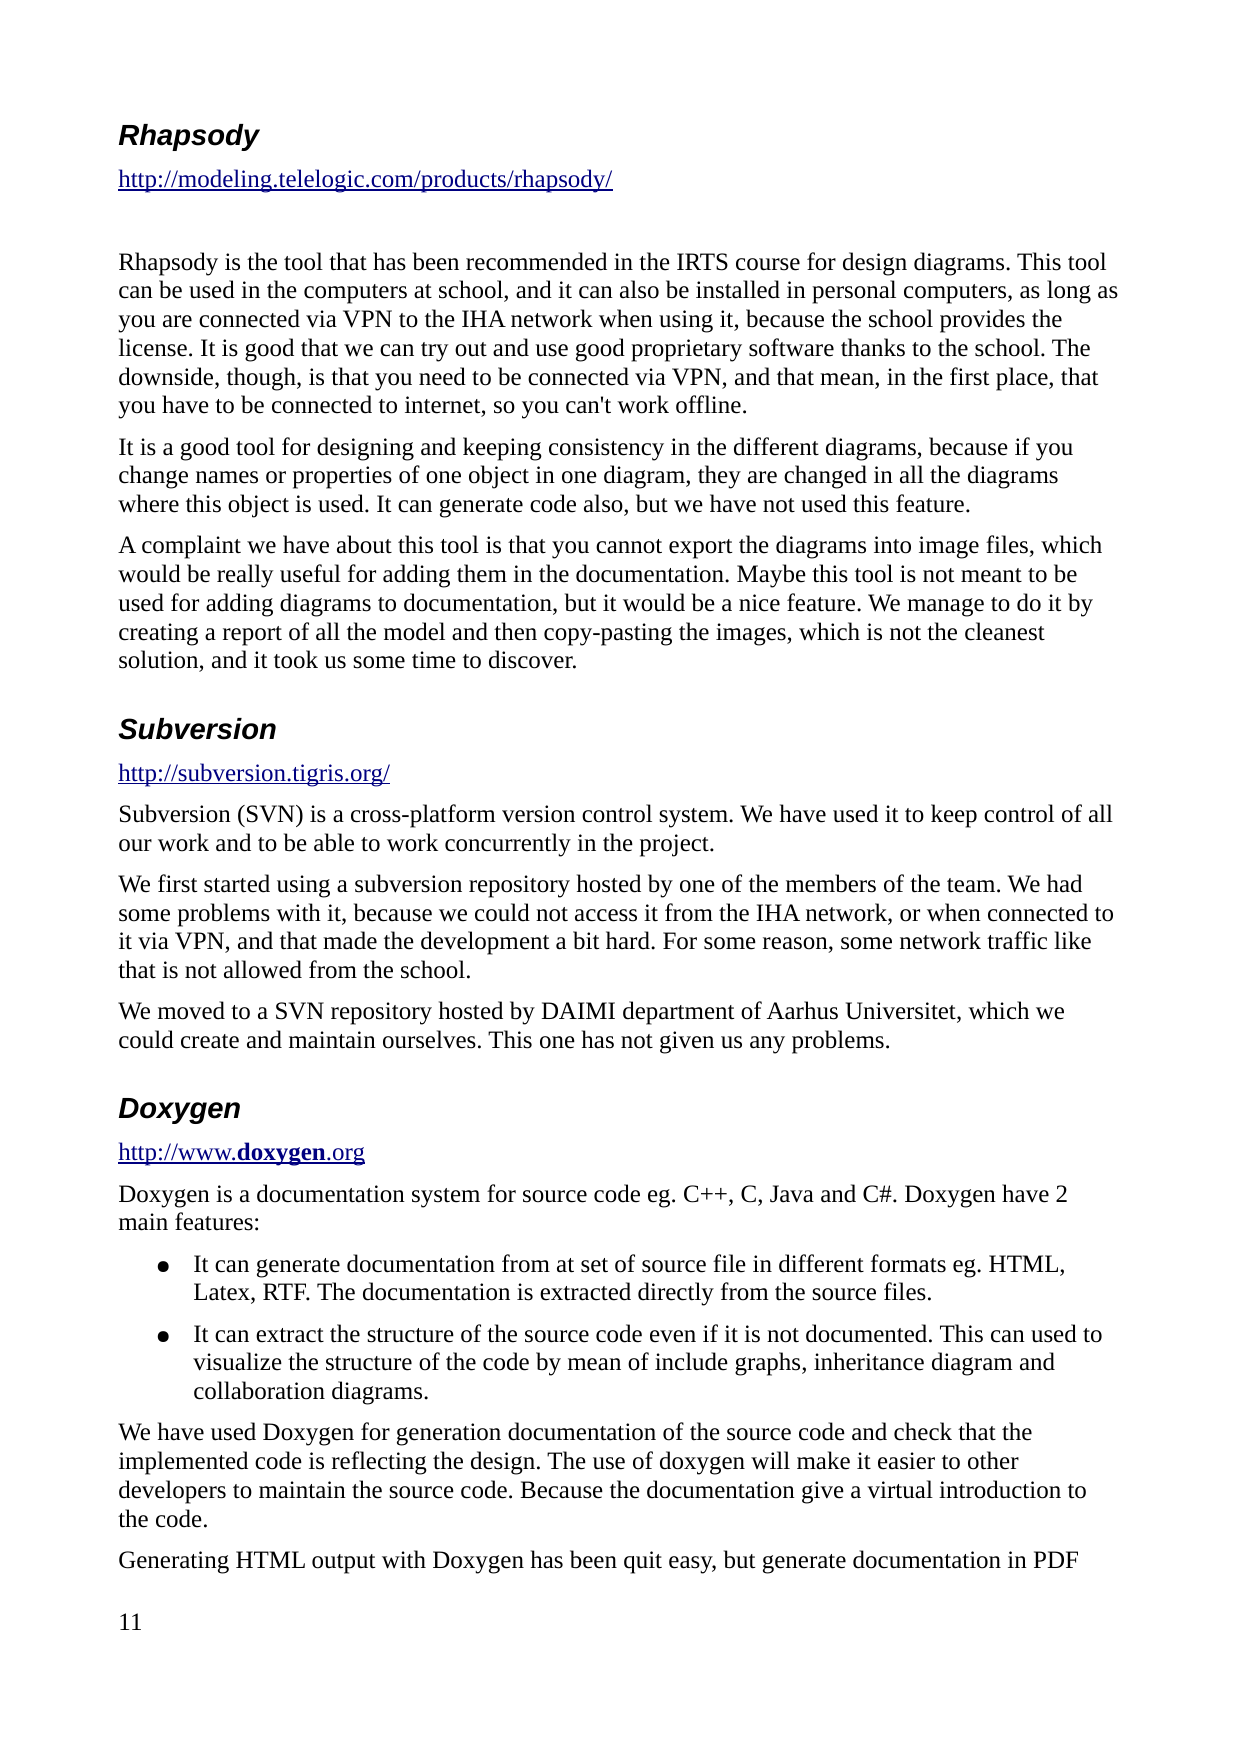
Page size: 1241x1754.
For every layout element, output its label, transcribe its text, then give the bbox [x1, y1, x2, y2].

text http://subversion.tigris.org/ [118, 758, 1122, 786]
list It can generate documentation from at set of source file in different formats eg. HTML, Latex, RTF. The documentation is extracted directly from the source files. [156, 1249, 1122, 1306]
text We moved to a SVN repository hosted by DAIMI department of Aarhus Universitet, which we could create and maintain ourselves. This one has not given us any problems. [118, 996, 1122, 1054]
text We have used Doxygen for generation documentation of the source code and check that the implemented code is reflecting the design. The use of doxygen will make it easier to other developers to maintain the source code. Because the documentation give a virtual introduction to the code. [118, 1417, 1122, 1532]
text http://www.doxygen.org [118, 1137, 1122, 1166]
text http://modeling.telelogic.com/products/rhapsody/ [118, 164, 1122, 193]
text We first started using a subversion repository hosted by one of the members of the team. We had some problems with it, because we could not access it from the IHA network, or when connected to it via VPN, and that made the development a bit hard. For some reason, some network traffic like that is not allowed from the school. [118, 869, 1122, 984]
text It is a good tool for designing and keeping consistency in the different diagrams, because if you change names or properties of one object in one diagram, they are changed in all the diagrams where this object is used. It can generate code also, but we have not used this feature. [118, 432, 1122, 518]
subtitle Doxygen [118, 1091, 1122, 1125]
text Doxygen is a documentation system for source code eg. C++, C, Java and C#. Doxygen have 2 main features: [118, 1179, 1122, 1236]
subtitle Rhapsody [118, 118, 1122, 152]
text A complaint we have about this tool is that you cannot export the diagrams into image files, which would be really useful for adding them in the documentation. Maybe this tool is not meant to be used for adding diagrams to documentation, but it would be a nice feature. We manage to do it by creating a report of all the model and then copy-pasting the images, which is not the cleanest solution, and it took us some time to discover. [118, 530, 1122, 674]
subtitle Subversion [118, 712, 1122, 745]
text Subversion (SVN) is a cross-platform version control system. We have used it to keep control of all our work and to be able to work concurrently in the project. [118, 799, 1122, 856]
text Generating HTML output with Doxygen has been quit easy, but generate documentation in PDF [118, 1545, 1122, 1574]
list It can extract the structure of the source code even if it is not documented. This can used to visualize the structure of the code by mean of include graphs, inheritance diagram and collaboration diagrams. [156, 1319, 1122, 1405]
text Rhapsody is the tool that has been recommended in the IRTS course for design diagrams. This tool can be used in the computers at school, and it can also be installed in personal computers, as long as you are connected via VPN to the IHA network when using it, because the school provides the license. It is good that we can try out and use good proprietary software thanks to the school. The downside, though, is that you need to be connected via VPN, and that mean, in the first place, that you have to be connected to internet, so you can't work offline. [118, 247, 1122, 419]
